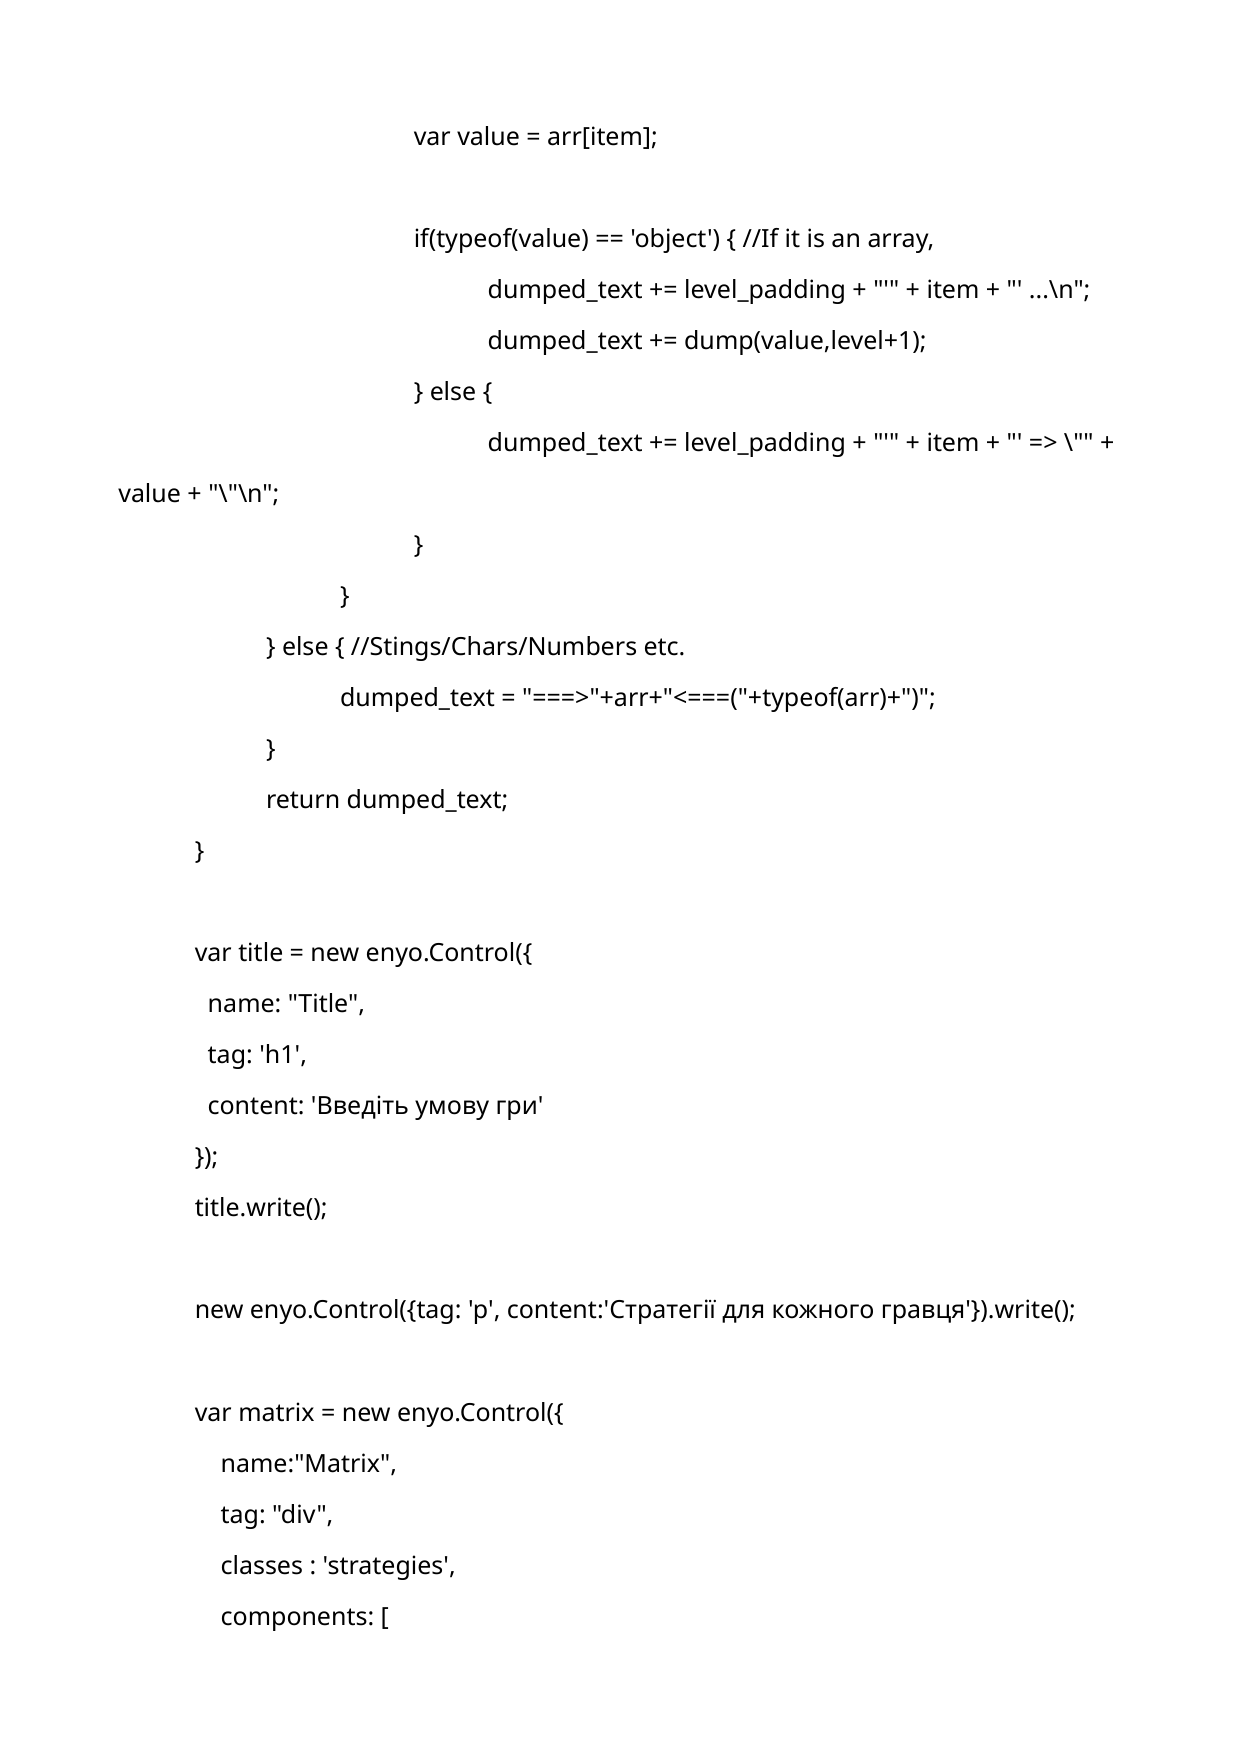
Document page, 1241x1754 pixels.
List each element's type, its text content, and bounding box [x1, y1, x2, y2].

text title.write(); [118, 1190, 1181, 1224]
text return dumped_text; [118, 782, 1181, 816]
text } [118, 833, 1181, 867]
text content: 'Введіть умову гри' [118, 1088, 1181, 1122]
text tag: "div", [118, 1496, 1181, 1530]
text if(typeof(value) == 'object') { //If it is an array, [118, 220, 1181, 254]
text } [118, 577, 1181, 612]
text } [118, 526, 1181, 561]
text var matrix = new enyo.Control({ [118, 1394, 1181, 1428]
text classes : 'strategies', [118, 1547, 1181, 1581]
text name:"Matrix", [118, 1445, 1181, 1479]
text dumped_text += level_padding + "'" + item + "' => \"" + value + "\"\n"; [118, 424, 1181, 509]
text dumped_text += dump(value,level+1); [118, 322, 1181, 356]
text name: "Title", [118, 986, 1181, 1020]
text new enyo.Control({tag: 'p', content:'Стратегії для кожного гравця'}).write(); [118, 1292, 1181, 1326]
text } else { //Stings/Chars/Numbers etc. [118, 628, 1181, 663]
text }); [118, 1139, 1181, 1173]
text var title = new enyo.Control({ [118, 935, 1181, 969]
text components: [ [118, 1598, 1181, 1632]
text tag: 'h1', [118, 1037, 1181, 1071]
text dumped_text = "===>"+arr+"<===("+typeof(arr)+")"; [118, 679, 1181, 714]
text } [118, 731, 1181, 765]
text var value = arr[item]; [118, 118, 1181, 152]
text dumped_text += level_padding + "'" + item + "' ...\n"; [118, 271, 1181, 305]
text } else { [118, 373, 1181, 407]
